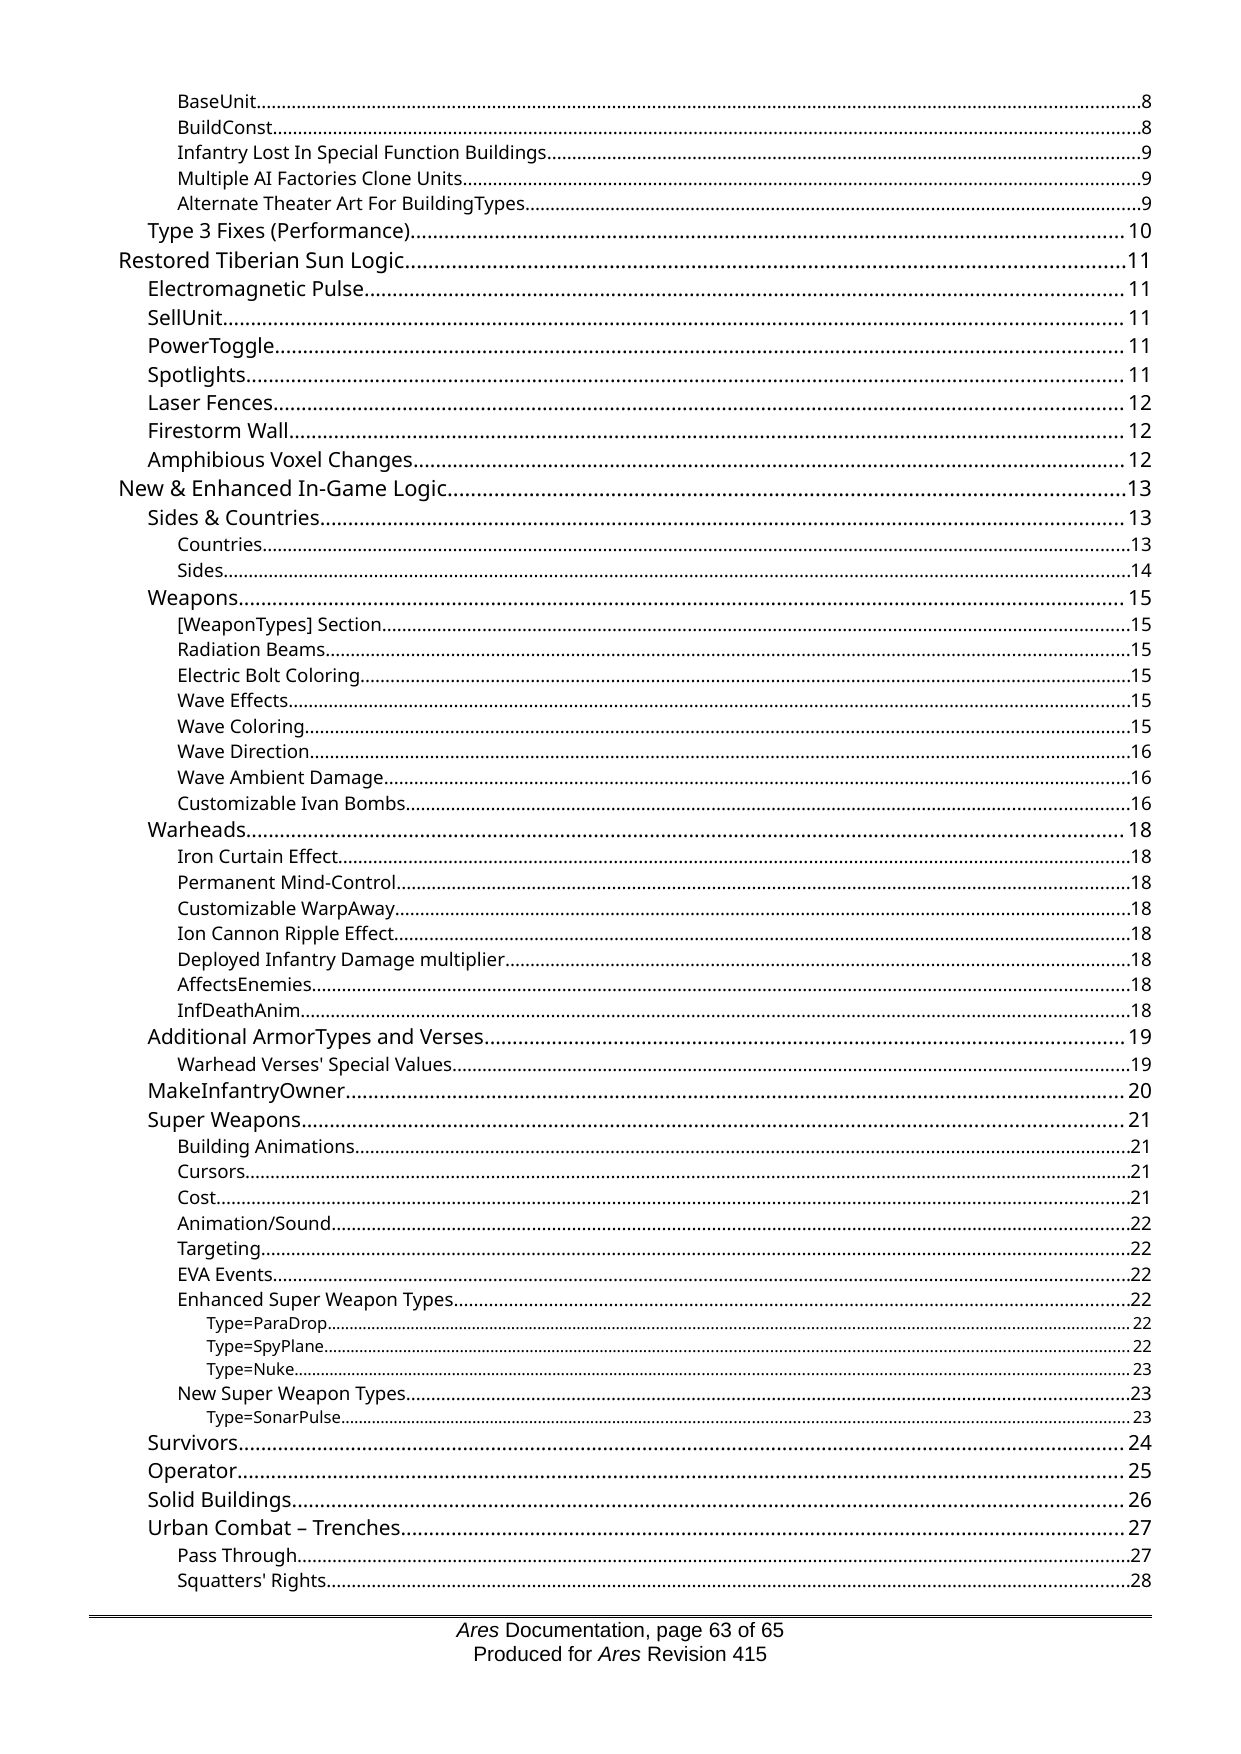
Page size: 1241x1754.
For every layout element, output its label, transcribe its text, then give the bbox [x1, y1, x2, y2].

text Cost 21 [177, 1184, 1152, 1210]
text Type 3 Fixes (Performance) 10 [147, 216, 1152, 244]
text New Super Weapon Types 23 [177, 1380, 1152, 1406]
text Restored Tiberian Sun Logic 11 [118, 244, 1152, 274]
text Electric Bolt Coloring 15 [177, 662, 1152, 688]
text Enhanced Super Weapon Types 22 [177, 1286, 1152, 1312]
text Type=ParaDrop 22 [206, 1312, 1152, 1334]
text Infantry Lost In Special Function Buildings 9 [177, 139, 1152, 165]
text BaseUnit 8 [177, 88, 1152, 114]
text Wave Coloring 15 [177, 713, 1152, 739]
text Permanent Mind-Control 18 [177, 869, 1152, 895]
text Amphibious Voxel Changes 12 [147, 445, 1152, 473]
text MakeInfantryOwner 20 [147, 1076, 1152, 1105]
text PowerToggle 11 [147, 331, 1152, 360]
text Solid Buildings 26 [147, 1485, 1152, 1513]
text Super Weapons 21 [147, 1105, 1152, 1133]
text Ion Cannon Ripple Effect 18 [177, 920, 1152, 946]
text Survivors 24 [147, 1428, 1152, 1457]
text SellUnit 11 [147, 303, 1152, 331]
text Type=Nuke 23 [206, 1357, 1152, 1380]
text Customizable Ivan Bombs 16 [177, 790, 1152, 815]
text Additional ArmorTypes and Verses 19 [147, 1022, 1152, 1051]
text Type=SpyPlane 22 [206, 1334, 1152, 1357]
text Countries 13 [177, 532, 1152, 557]
text InfDeathAnim 18 [177, 997, 1152, 1022]
text Sides 14 [177, 557, 1152, 583]
text Urban Combat – Trenches 27 [147, 1513, 1152, 1542]
text Operator 25 [147, 1457, 1152, 1485]
text Warhead Verses' Special Values 19 [177, 1051, 1152, 1076]
text Animation/Sound 22 [177, 1210, 1152, 1235]
text Sides & Countries 13 [147, 503, 1152, 532]
text Customizable WarpAway 18 [177, 895, 1152, 920]
text Radiation Beams 15 [177, 637, 1152, 662]
text BuildConst 8 [177, 114, 1152, 139]
text Warheads 18 [147, 815, 1152, 844]
text Electromagnetic Pulse 11 [147, 274, 1152, 303]
text Multiple AI Factories Clone Units 9 [177, 165, 1152, 191]
text New & Enhanced In-Game Logic 13 [118, 473, 1152, 503]
text Cursors 21 [177, 1159, 1152, 1184]
text Type=SonarPulse 23 [206, 1406, 1152, 1428]
text Wave Ambient Damage 16 [177, 764, 1152, 790]
text Pass Through 27 [177, 1542, 1152, 1567]
text Wave Effects 15 [177, 688, 1152, 713]
text Targeting 22 [177, 1235, 1152, 1261]
text Building Animations 21 [177, 1133, 1152, 1159]
text Wave Direction 16 [177, 739, 1152, 764]
text Iron Curtain Effect 18 [177, 844, 1152, 869]
text [WeaponTypes] Section 15 [177, 611, 1152, 637]
text Squatters' Rights 28 [177, 1567, 1152, 1593]
text Spotlights 11 [147, 360, 1152, 388]
text AffectsEnemies 18 [177, 971, 1152, 997]
text Alternate Theater Art For BuildingTypes 9 [177, 191, 1152, 216]
text Firestorm Wall 12 [147, 417, 1152, 445]
text Laser Fences 12 [147, 388, 1152, 417]
text Weapons 15 [147, 583, 1152, 611]
text EVA Events 22 [177, 1261, 1152, 1286]
text Deployed Infantry Damage multiplier 18 [177, 946, 1152, 971]
